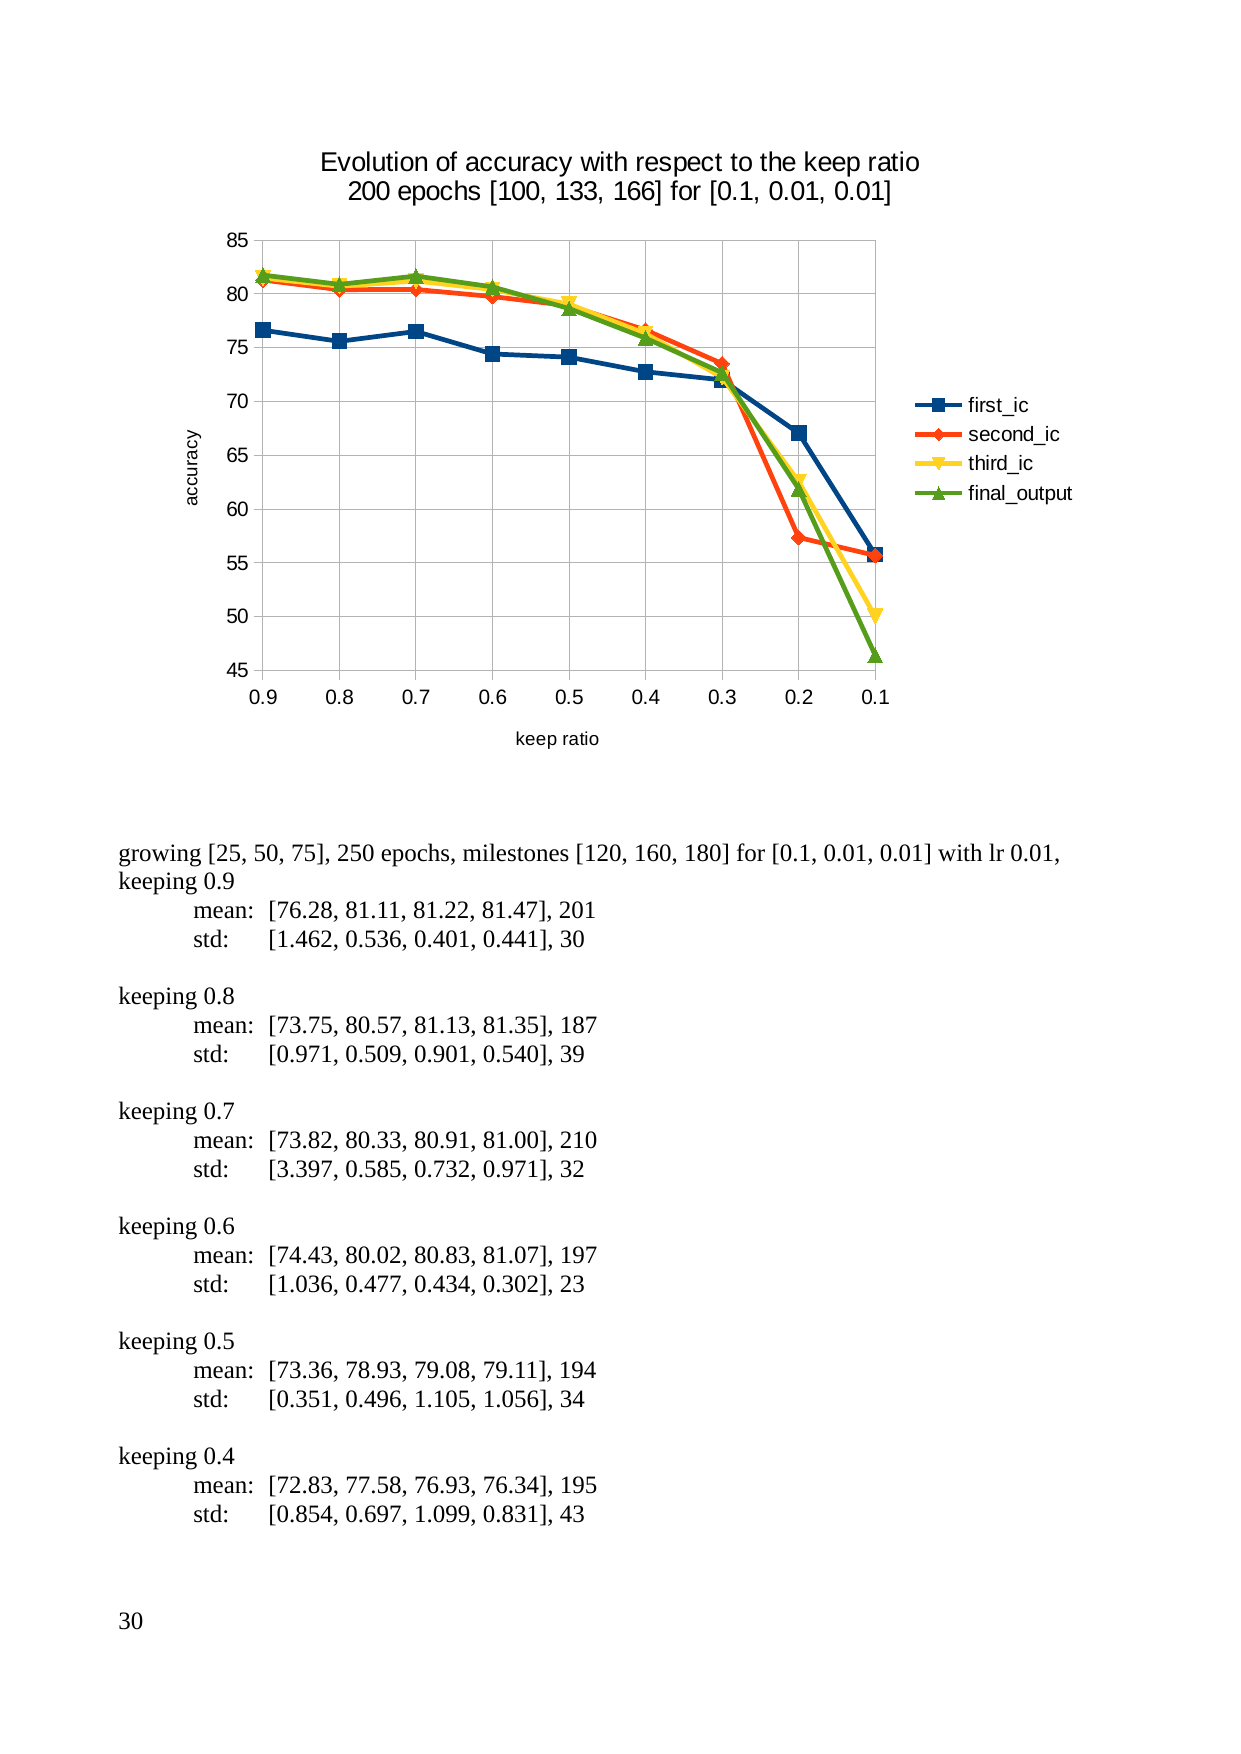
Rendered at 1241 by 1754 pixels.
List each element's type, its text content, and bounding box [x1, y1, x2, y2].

text std: [0.971, 0.509, 0.901, 0.540], 39 [118, 1039, 1122, 1068]
text std: [0.854, 0.697, 1.099, 0.831], 43 [118, 1499, 1122, 1528]
text keeping 0.9 [118, 866, 1122, 895]
text keeping 0.7 [118, 1096, 1122, 1125]
text std: [3.397, 0.585, 0.732, 0.971], 32 [118, 1154, 1122, 1183]
text mean: [74.43, 80.02, 80.83, 81.07], 197 [118, 1240, 1122, 1269]
text mean: [72.83, 77.58, 76.93, 76.34], 195 [118, 1470, 1122, 1499]
text mean: [73.75, 80.57, 81.13, 81.35], 187 [118, 1010, 1122, 1039]
text keeping 0.6 [118, 1211, 1122, 1240]
text keeping 0.5 [118, 1326, 1122, 1355]
text keeping 0.4 [118, 1441, 1122, 1470]
text mean: [76.28, 81.11, 81.22, 81.47], 201 [118, 895, 1122, 924]
text mean: [73.82, 80.33, 80.91, 81.00], 210 [118, 1125, 1122, 1154]
text keeping 0.8 [118, 981, 1122, 1010]
text growing [25, 50, 75], 250 epochs, milestones [120, 160, 180] for [0.1, 0.01, 0.01] with lr 0.01, [118, 838, 1122, 866]
text std: [1.036, 0.477, 0.434, 0.302], 23 [118, 1269, 1122, 1298]
text std: [0.351, 0.496, 1.105, 1.056], 34 [118, 1384, 1122, 1413]
text mean: [73.36, 78.93, 79.08, 79.11], 194 [118, 1355, 1122, 1384]
text std: [1.462, 0.536, 0.401, 0.441], 30 [118, 924, 1122, 953]
